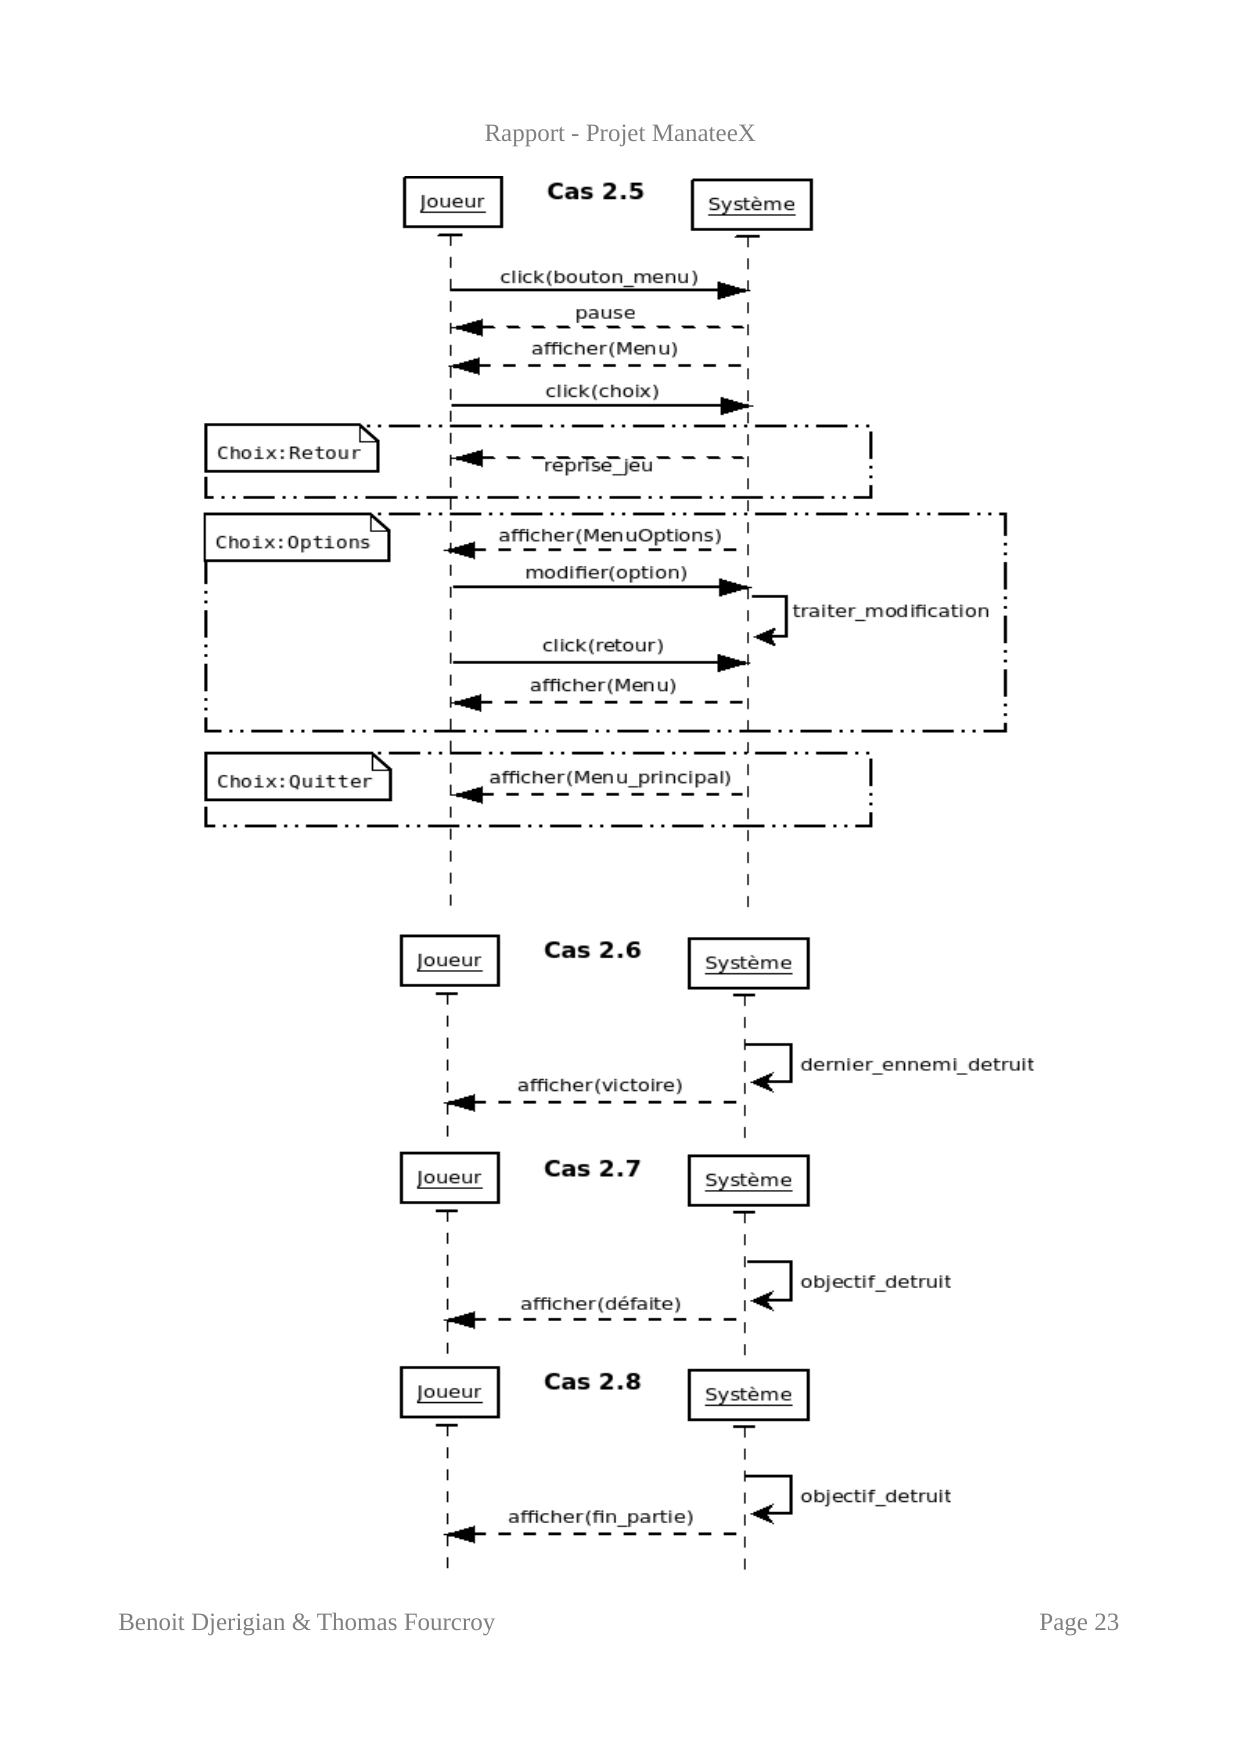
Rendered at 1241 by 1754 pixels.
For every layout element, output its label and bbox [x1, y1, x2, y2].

picture [203, 176, 1037, 1578]
